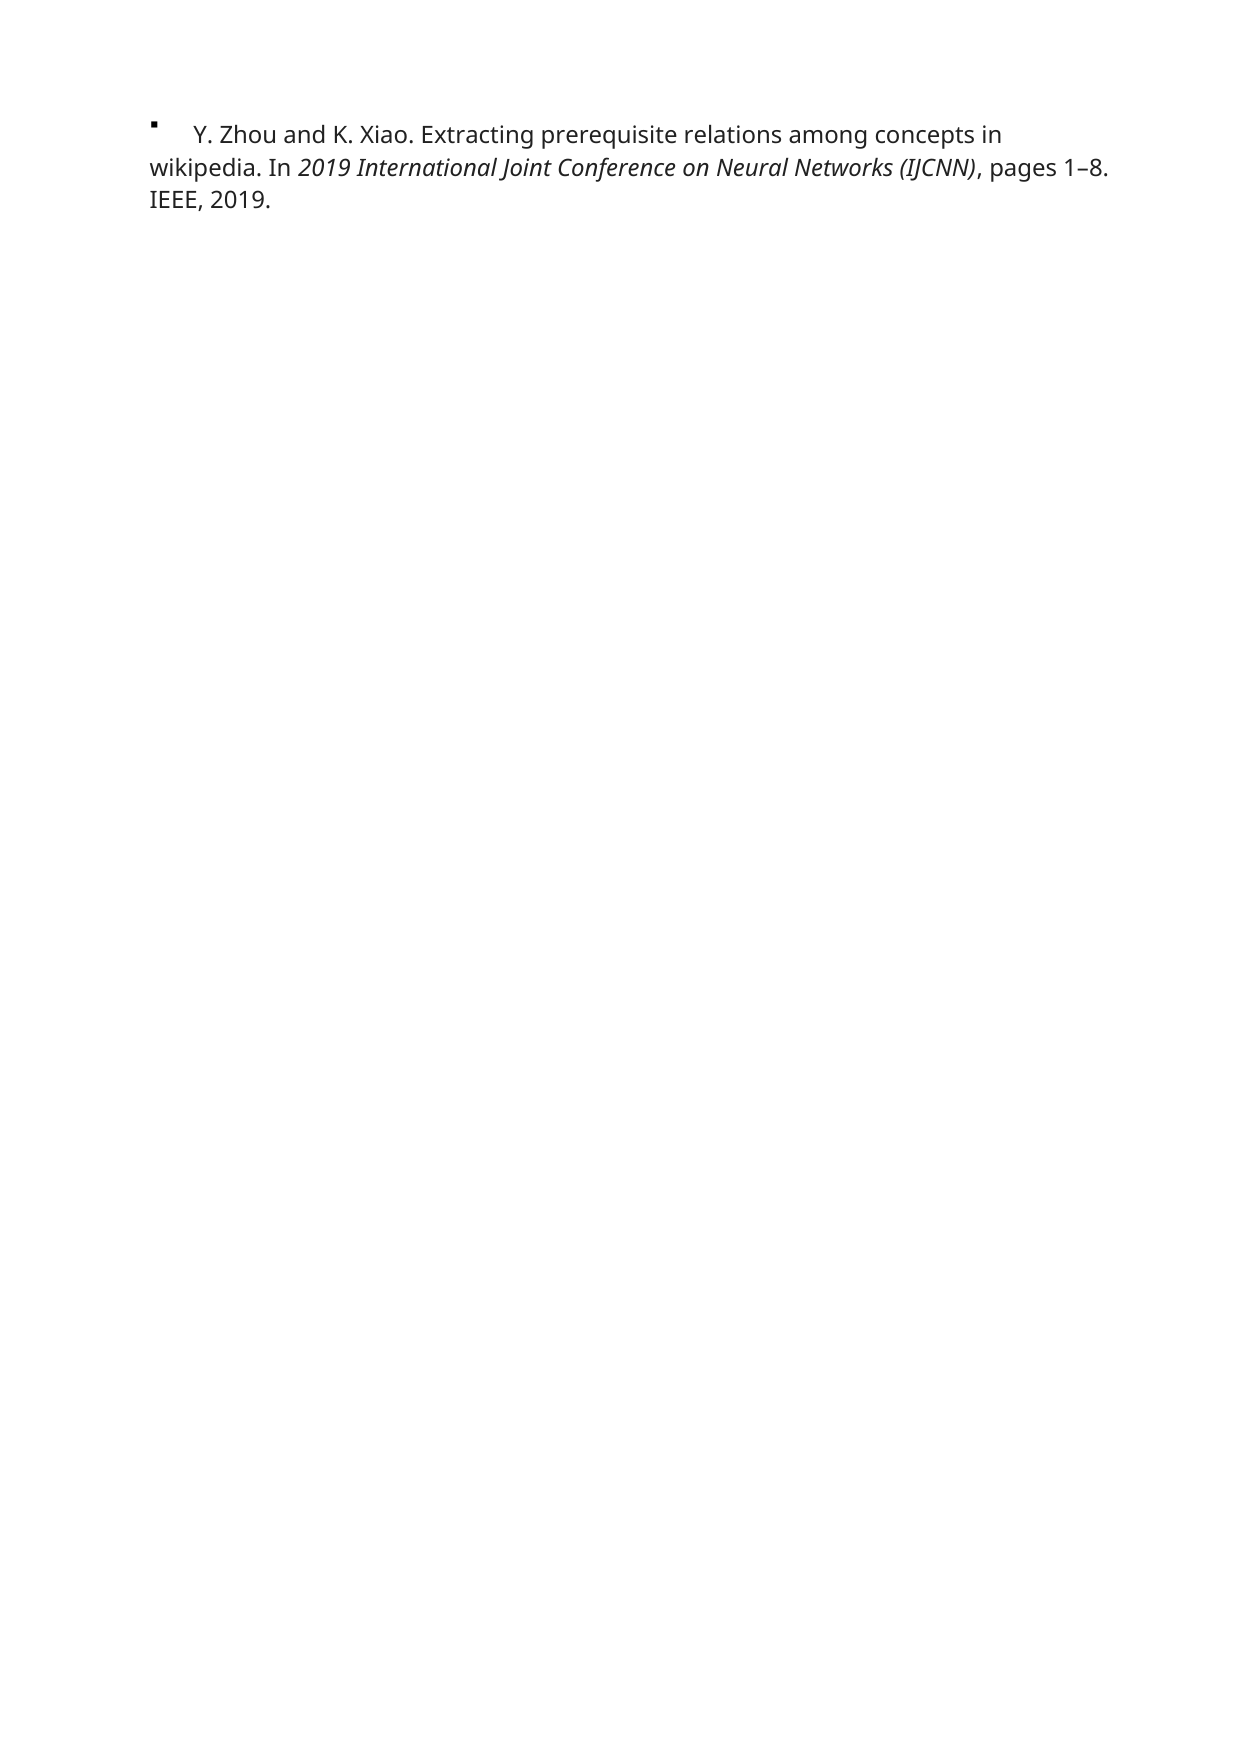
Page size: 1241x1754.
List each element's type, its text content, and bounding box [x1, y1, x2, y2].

list Y. Zhou and K. Xiao. Extracting prerequisite relations among concepts in wikipedia. In 2019 International Joint Conference on Neural Networks (IJCNN), pages 1–8. IEEE, 2019. [149, 118, 1122, 216]
